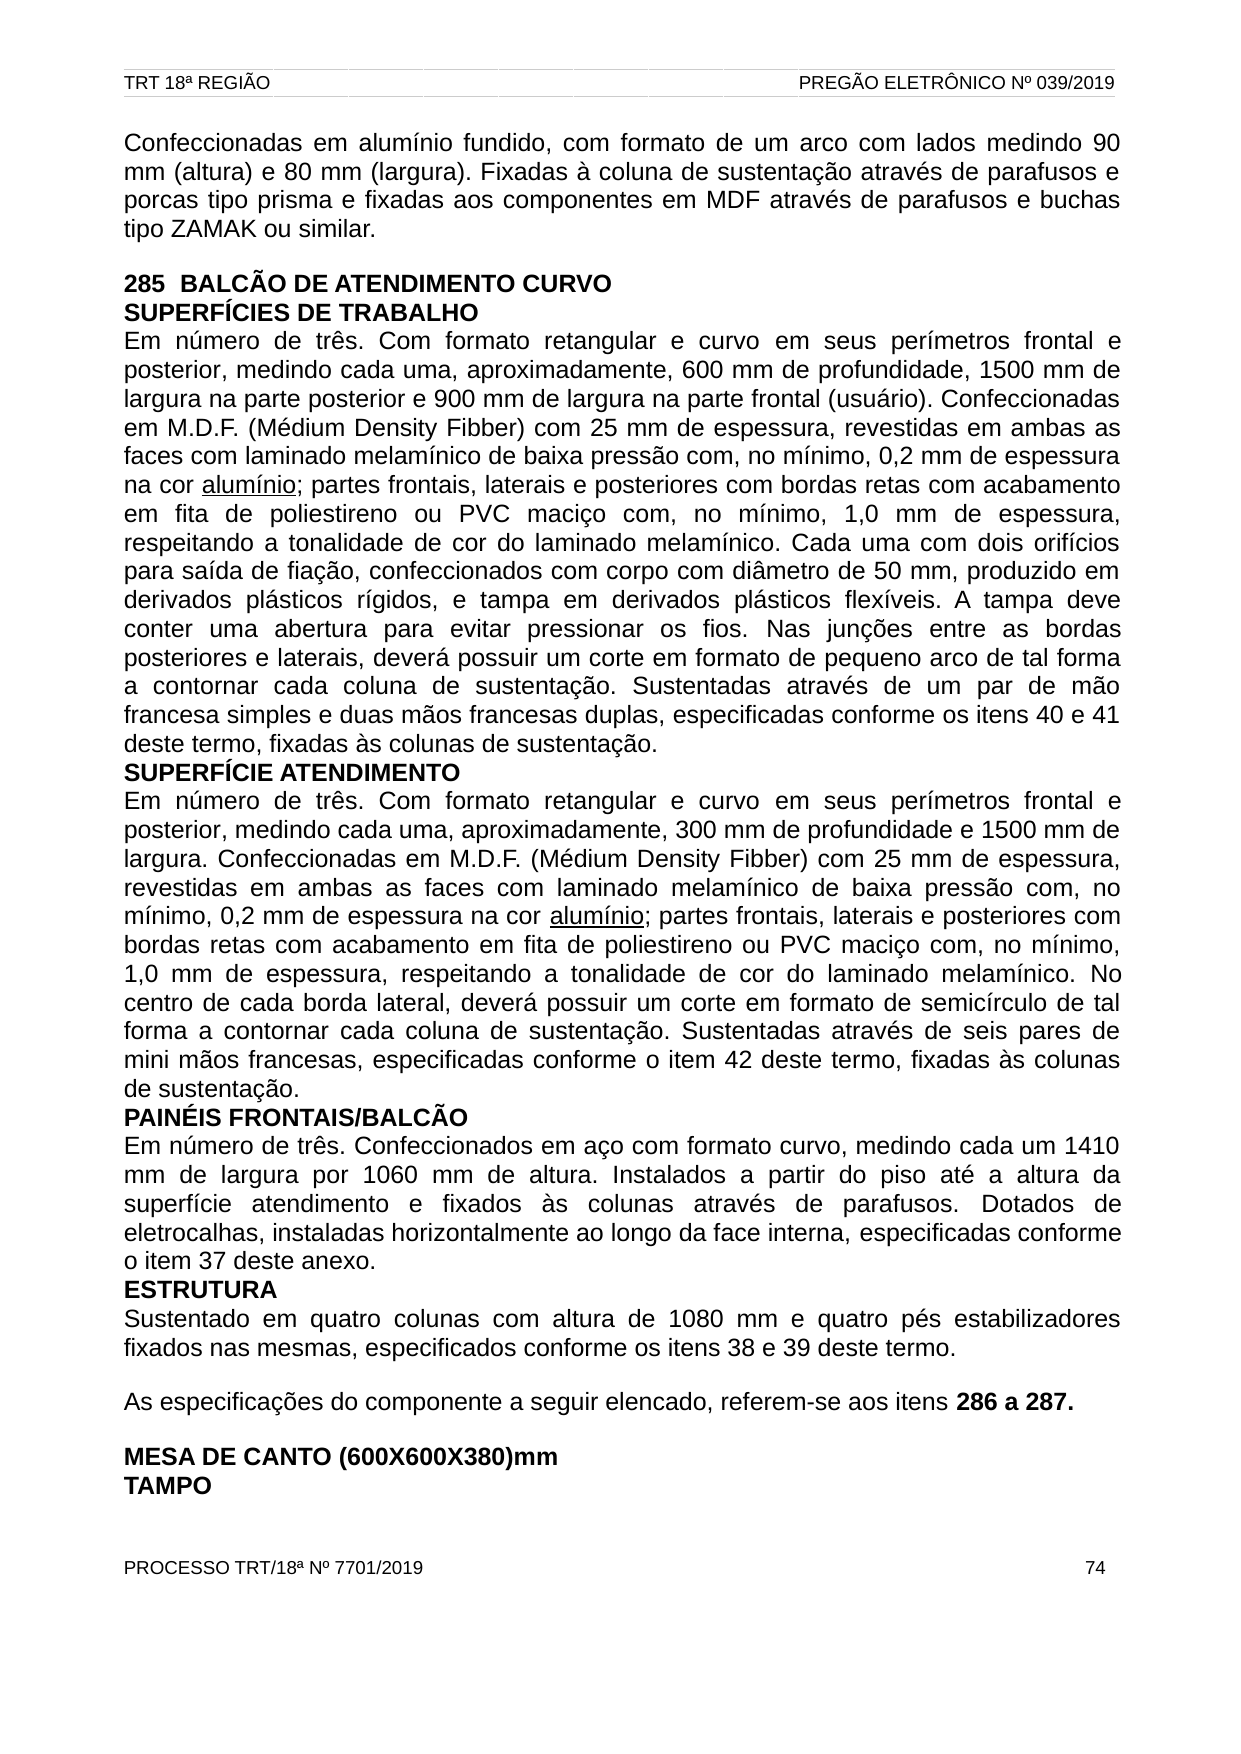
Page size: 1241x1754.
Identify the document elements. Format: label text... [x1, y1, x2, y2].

text Em número de três. Confeccionados em aço com formato curvo, medindo cada um 1410 mm de largura por 1060 mm de altura. Instalados a partir do piso até a altura da superfície atendimento e fixados às colunas através de parafusos. Dotados de eletrocalhas, instaladas horizontalmente ao longo da face interna, especificadas conforme o item 37 deste anexo. [123, 1131, 1122, 1275]
text SUPERFÍCIES DE TRABALHO [123, 297, 1122, 326]
text ESTRUTURA [123, 1275, 1122, 1304]
text MESA DE CANTO (600X600X380)mm [123, 1442, 1122, 1471]
text As especificações do componente a seguir elencado, referem-se aos itens 286 a 287. [123, 1387, 1122, 1416]
text 285 BALCÃO DE ATENDIMENTO CURVO [123, 269, 1122, 297]
text Sustentado em quatro colunas com altura de 1080 mm e quatro pés estabilizadores fixados nas mesmas, especificados conforme os itens 38 e 39 deste termo. [123, 1304, 1122, 1361]
text Em número de três. Com formato retangular e curvo em seus perímetros frontal e posterior, medindo cada uma, aproximadamente, 300 mm de profundidade e 1500 mm de largura. Confeccionadas em M.D.F. (Médium Density Fibber) com 25 mm de espessura, revestidas em ambas as faces com laminado melamínico de baixa pressão com, no mínimo, 0,2 mm de espessura na cor alumínio; partes frontais, laterais e posteriores com bordas retas com acabamento em fita de poliestireno ou PVC maciço com, no mínimo, 1,0 mm de espessura, respeitando a tonalidade de cor do laminado melamínico. No centro de cada borda lateral, deverá possuir um corte em formato de semicírculo de tal forma a contornar cada coluna de sustentação. Sustentadas através de seis pares de mini mãos francesas, especificadas conforme o item 42 deste termo, fixadas às colunas de sustentação. [123, 786, 1122, 1102]
text Em número de três. Com formato retangular e curvo em seus perímetros frontal e posterior, medindo cada uma, aproximadamente, 600 mm de profundidade, 1500 mm de largura na parte posterior e 900 mm de largura na parte frontal (usuário). Confeccionadas em M.D.F. (Médium Density Fibber) com 25 mm de espessura, revestidas em ambas as faces com laminado melamínico de baixa pressão com, no mínimo, 0,2 mm de espessura na cor alumínio; partes frontais, laterais e posteriores com bordas retas com acabamento em fita de poliestireno ou PVC maciço com, no mínimo, 1,0 mm de espessura, respeitando a tonalidade de cor do laminado melamínico. Cada uma com dois orifícios para saída de fiação, confeccionados com corpo com diâmetro de 50 mm, produzido em derivados plásticos rígidos, e tampa em derivados plásticos flexíveis. A tampa deve conter uma abertura para evitar pressionar os fios. Nas junções entre as bordas posteriores e laterais, deverá possuir um corte em formato de pequeno arco de tal forma a contornar cada coluna de sustentação. Sustentadas através de um par de mão francesa simples e duas mãos francesas duplas, especificadas conforme os itens 40 e 41 deste termo, fixadas às colunas de sustentação. [123, 326, 1122, 757]
text PAINÉIS FRONTAIS/BALCÃO [123, 1102, 1122, 1131]
text SUPERFÍCIE ATENDIMENTO [123, 757, 1122, 786]
text Confeccionadas em alumínio fundido, com formato de um arco com lados medindo 90 mm (altura) e 80 mm (largura). Fixadas à coluna de sustentação através de parafusos e porcas tipo prisma e fixadas aos componentes em MDF através de parafusos e buchas tipo ZAMAK ou similar. [123, 128, 1122, 243]
text TAMPO [123, 1471, 1122, 1499]
